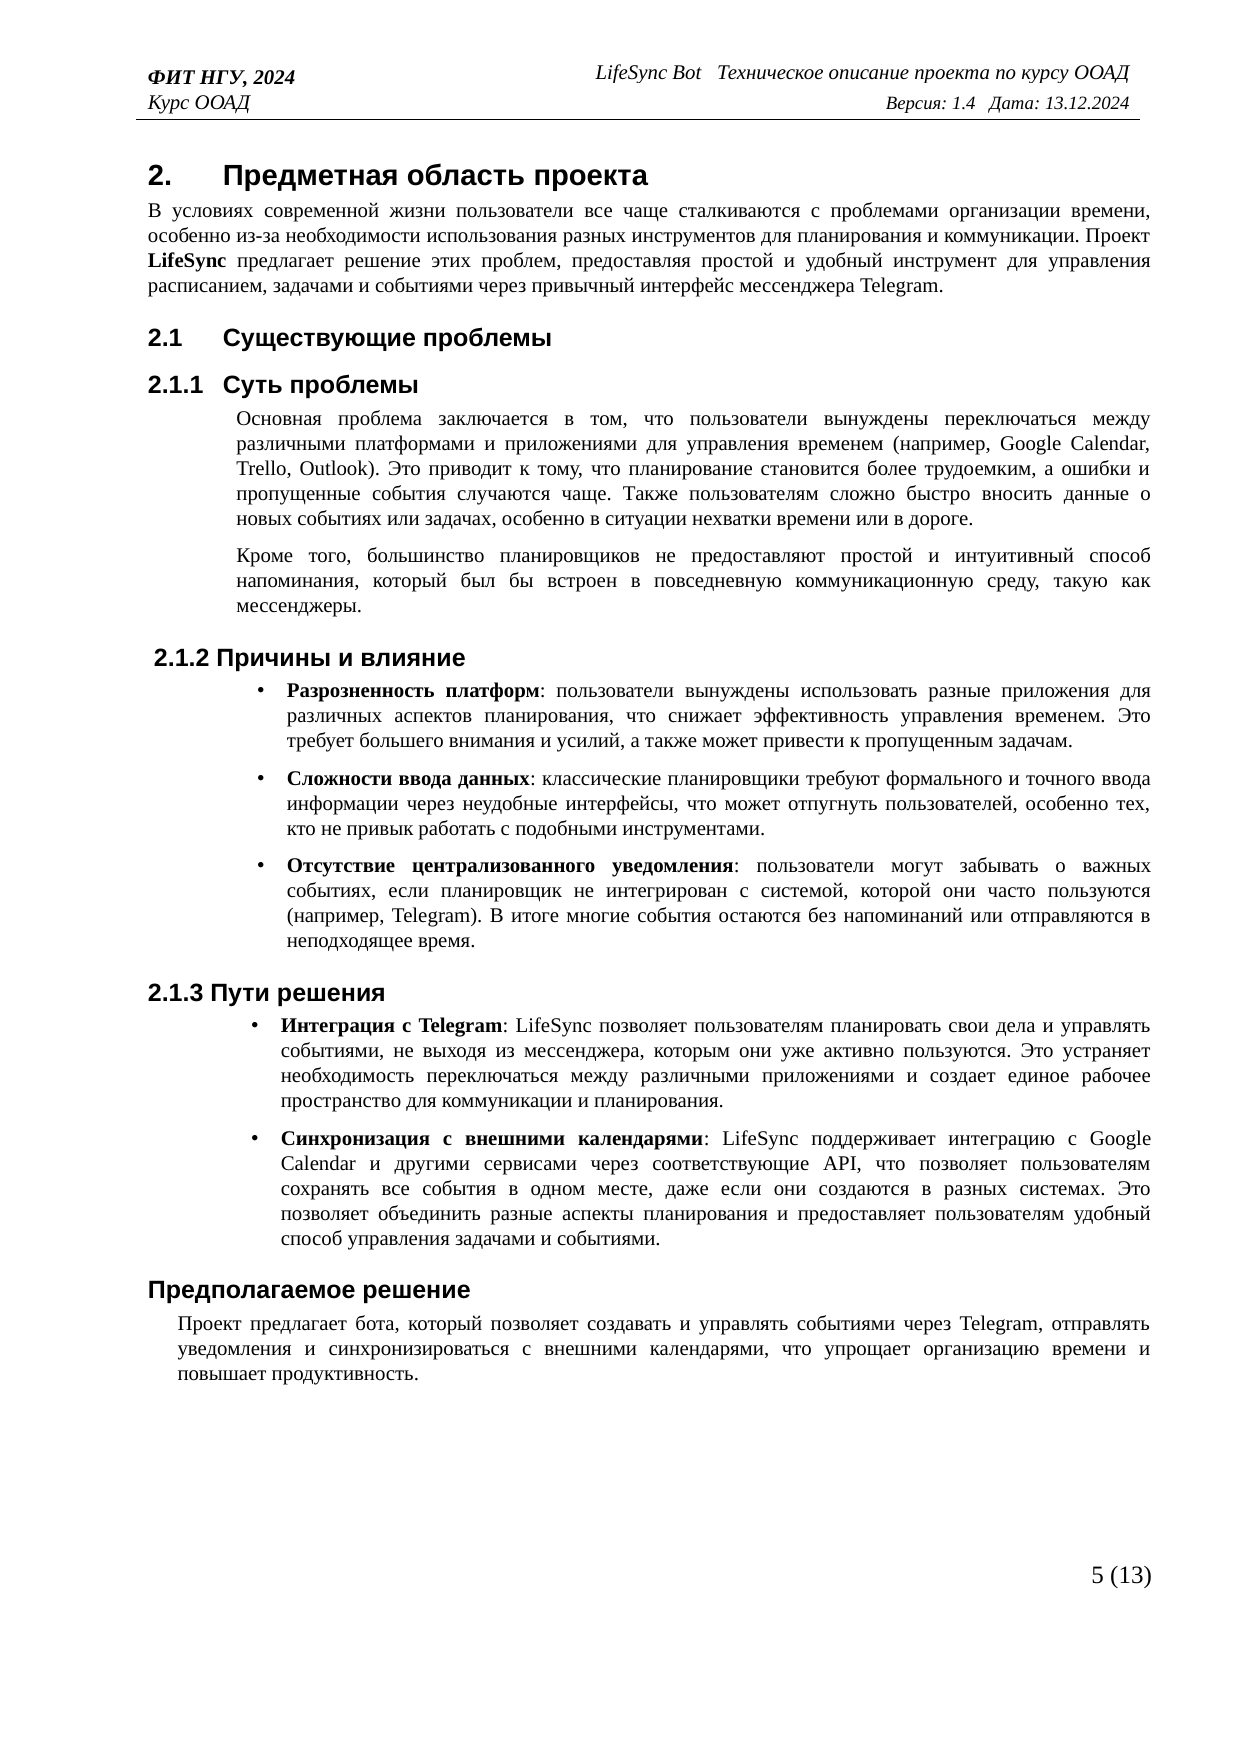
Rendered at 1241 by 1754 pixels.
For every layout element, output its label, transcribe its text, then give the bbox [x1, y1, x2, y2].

list Сложности ввода данных: классические планировщики требуют формального и точного ввода информации через неудобные интерфейсы, что может отпугнуть пользователей, особенно тех, кто не привык работать с подобными инструментами. [257, 765, 1152, 840]
list Разрозненность платформ: пользователи вынуждены использовать разные приложения для различных аспектов планирования, что снижает эффективность управления временем. Это требует большего внимания и усилий, а также может привести к пропущенным задачам. [257, 677, 1152, 752]
subtitle Суть проблемы [148, 370, 1152, 399]
list Интеграция с Telegram: LifeSync позволяет пользователям планировать свои дела и управлять событиями, не выходя из мессенджера, которым они уже активно пользуются. Это устраняет необходимость переключаться между различными приложениями и создает единое рабочее пространство для коммуникации и планирования. [251, 1012, 1152, 1112]
subtitle 2.1.3 Пути решения [148, 977, 1152, 1006]
text Кроме того, большинство планировщиков не предоставляют простой и интуитивный способ напоминания, который был бы встроен в повседневную коммуникационную среду, такую как мессенджеры. [236, 542, 1152, 617]
subtitle Предполагаемое решение [148, 1275, 1152, 1304]
subtitle 2.1.2 Причины и влияние [154, 642, 1152, 671]
list Отсутствие централизованного уведомления: пользователи могут забывать о важных событиях, если планировщик не интегрирован с системой, которой они часто пользуются (например, Telegram). В итоге многие события остаются без напоминаний или отправляются в неподходящее время. [257, 852, 1152, 952]
subtitle Существующие проблемы [148, 322, 1152, 351]
text Проект предлагает бота, который позволяет создавать и управлять событиями через Telegram, отправлять уведомления и синхронизироваться с внешними календарями, что упрощает организацию времени и повышает продуктивность. [177, 1310, 1152, 1385]
text В условиях современной жизни пользователи все чаще сталкиваются с проблемами организации времени, особенно из-за необходимости использования разных инструментов для планирования и коммуникации. Проект LifeSync предлагает решение этих проблем, предоставляя простой и удобный инструмент для управления расписанием, задачами и событиями через привычный интерфейс мессенджера Telegram. [148, 197, 1152, 297]
list Синхронизация с внешними календарями: LifeSync поддерживает интеграцию с Google Calendar и другими сервисами через соответствующие API, что позволяет пользователям сохранять все события в одном месте, даже если они создаются в разных системах. Это позволяет объединить разные аспекты планирования и предоставляет пользователям удобный способ управления задачами и событиями. [251, 1125, 1152, 1250]
subtitle Предметная область проекта [148, 158, 1152, 191]
text Основная проблема заключается в том, что пользователи вынуждены переключаться между различными платформами и приложениями для управления временем (например, Google Calendar, Trello, Outlook). Это приводит к тому, что планирование становится более трудоемким, а ошибки и пропущенные события случаются чаще. Также пользователям сложно быстро вносить данные о новых событиях или задачах, особенно в ситуации нехватки времени или в дороге. [236, 405, 1152, 530]
